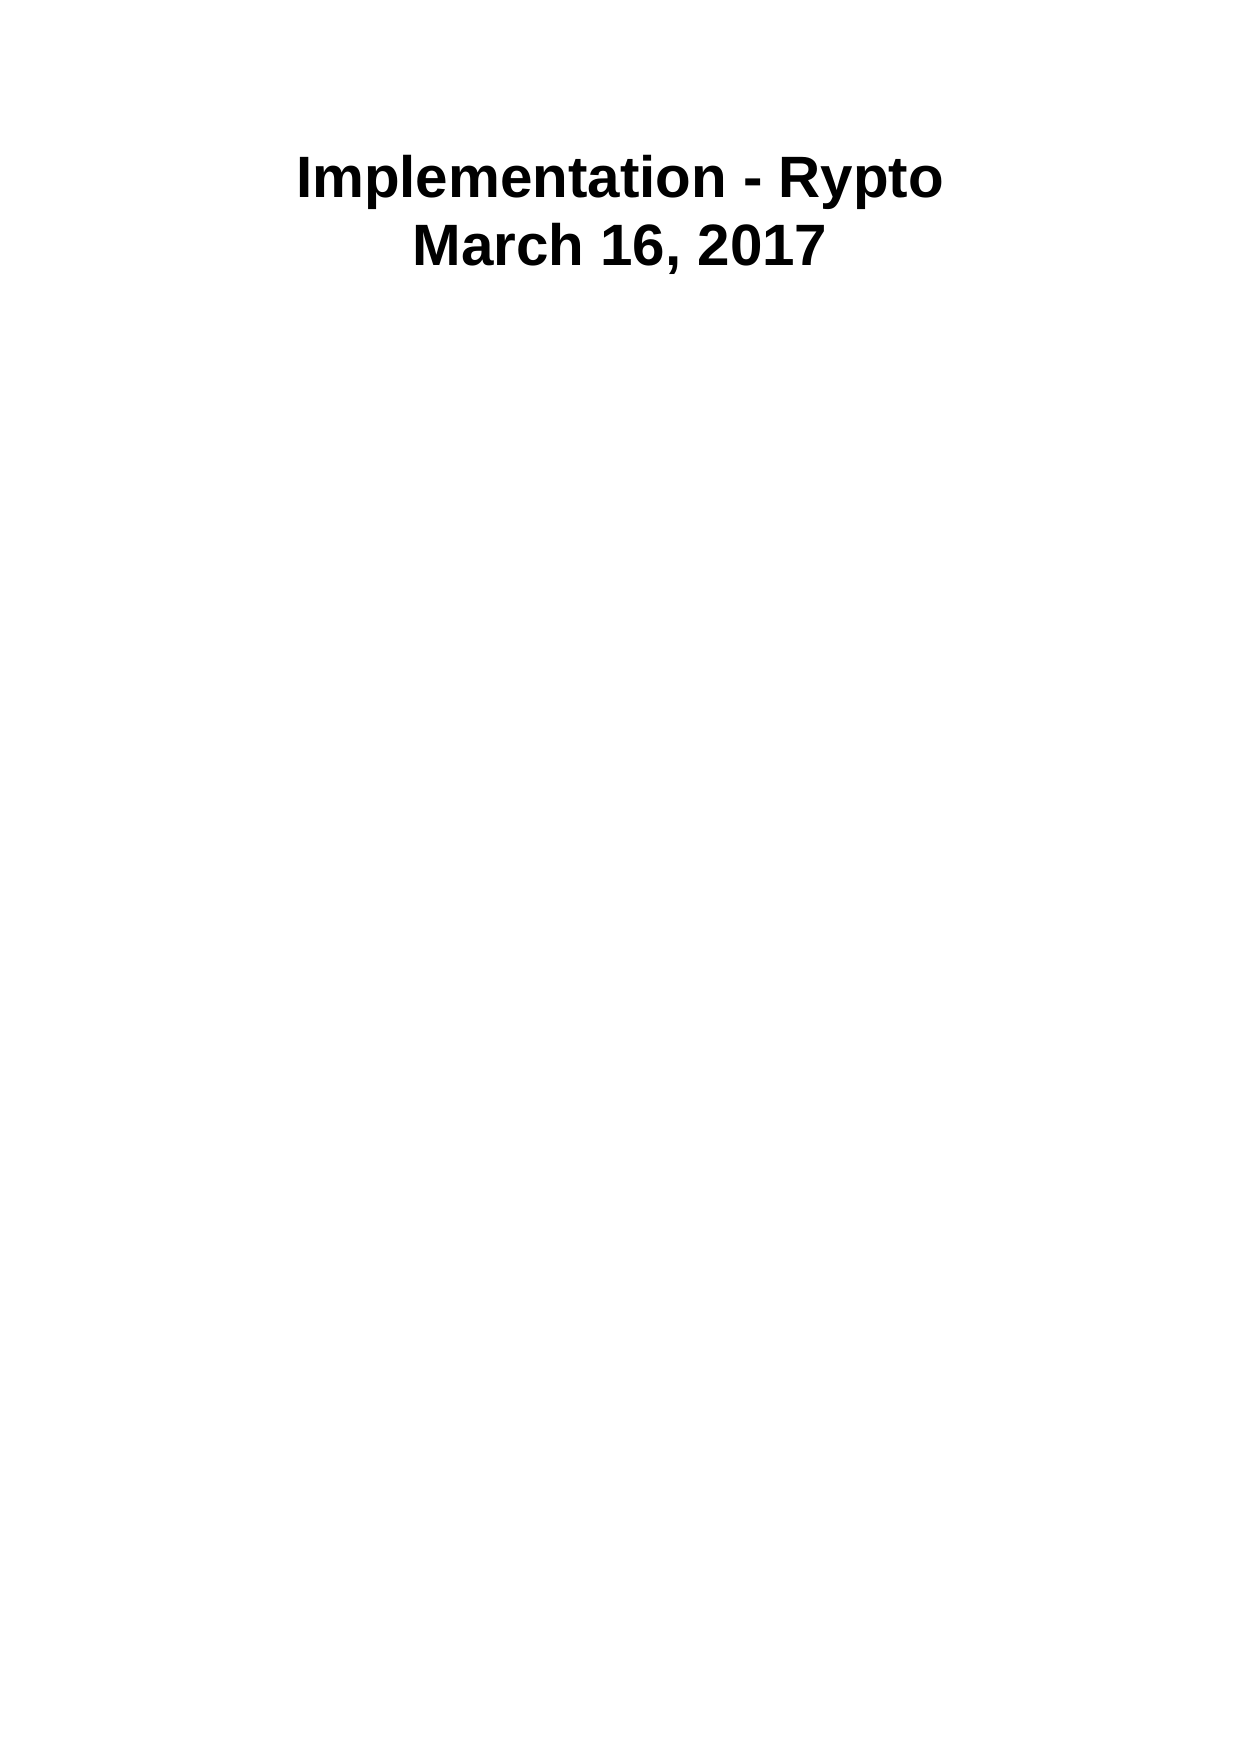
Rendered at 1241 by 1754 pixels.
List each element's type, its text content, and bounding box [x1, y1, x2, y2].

title Implementation - Rypto March 16, 2017 [118, 143, 1122, 277]
